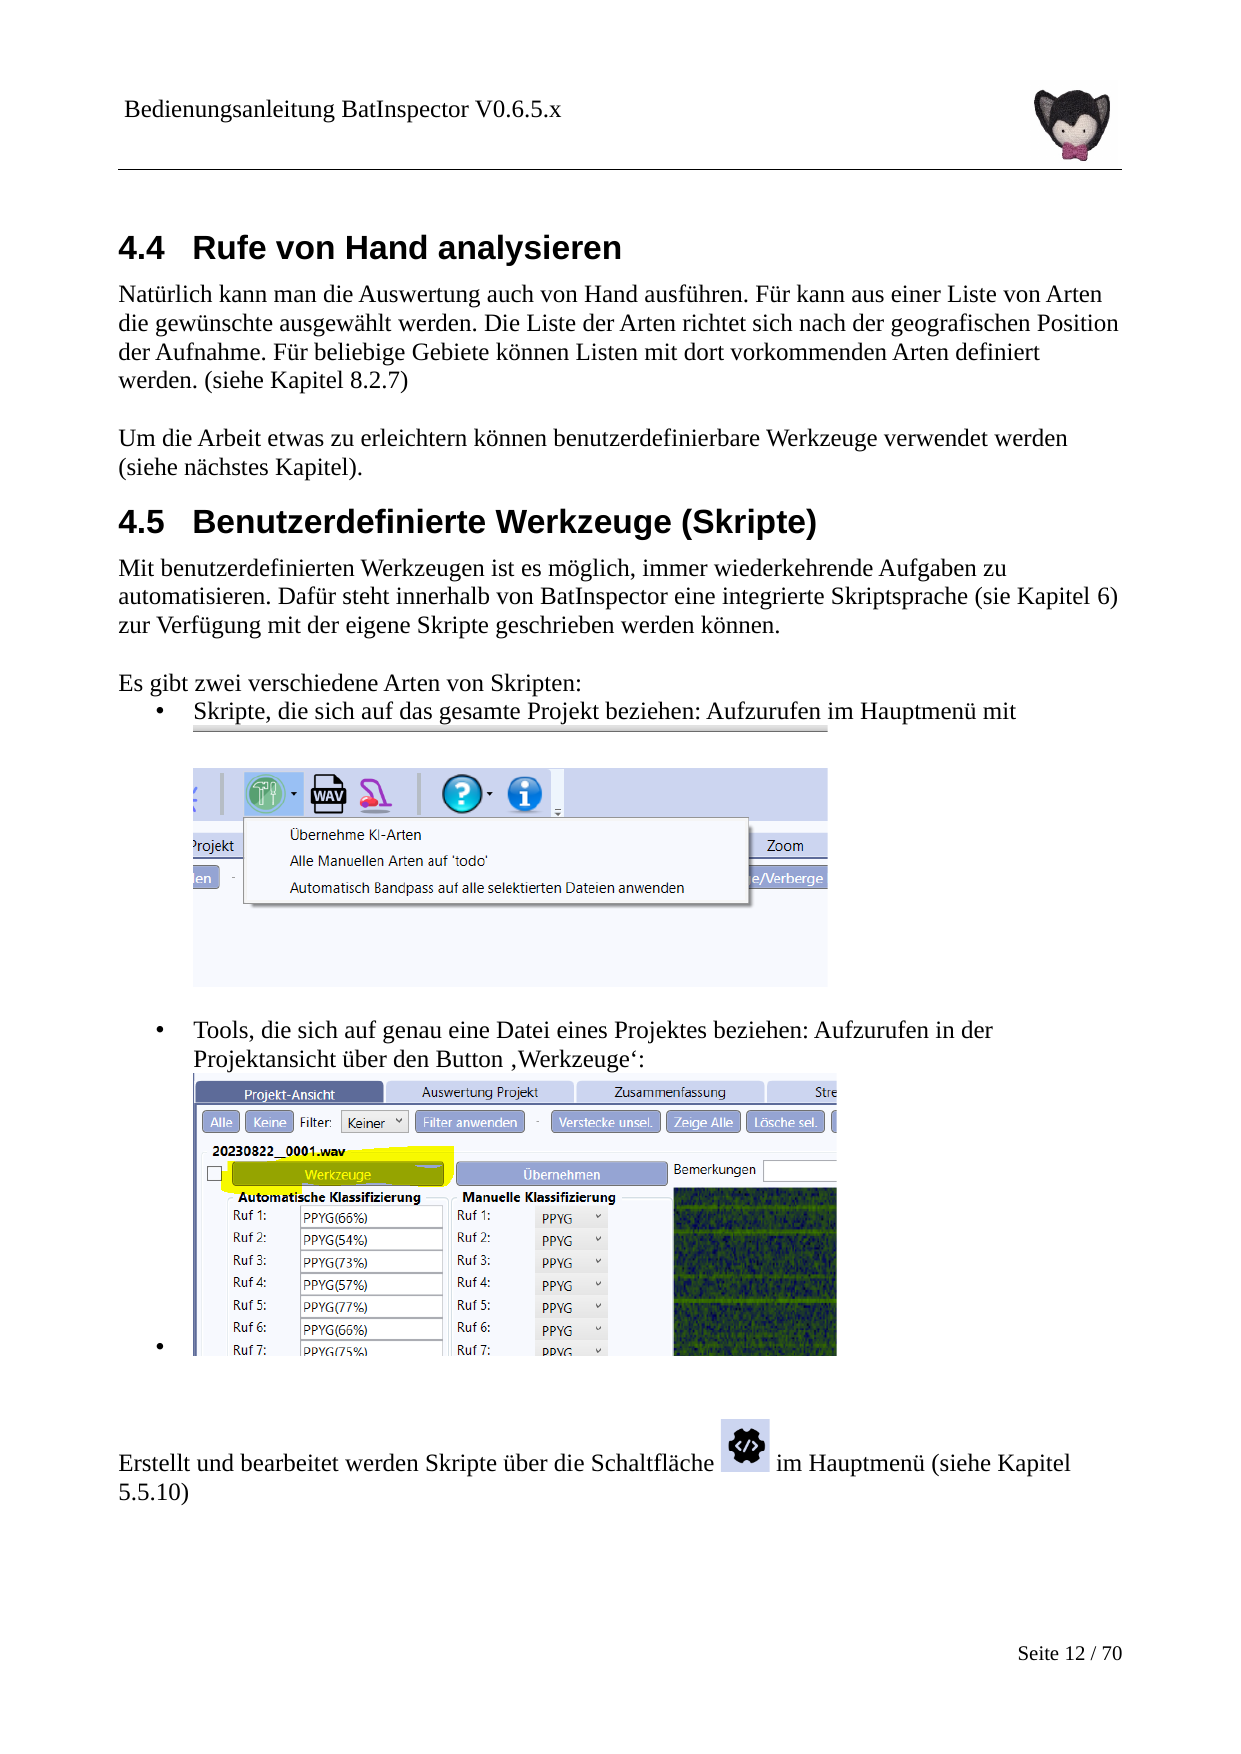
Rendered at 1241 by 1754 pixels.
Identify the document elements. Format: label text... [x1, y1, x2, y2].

subtitle Rufe von Hand analysieren [118, 228, 1122, 267]
text Erstellt und bearbeitet werden Skripte über die Schaltfläche im Hauptmenü (siehe Kapitel 5.5.10) [118, 1446, 1122, 1506]
list Skripte, die sich auf das gesamte Projekt beziehen: Aufzurufen im Hauptmenü mit [156, 696, 1122, 731]
subtitle Benutzerdefinierte Werkzeuge (Skripte) [118, 501, 1122, 540]
text Um die Arbeit etwas zu erleichtern können benutzerdefinierbare Werkzeuge verwendet werden (siehe nächstes Kapitel). [118, 423, 1122, 481]
picture [720, 1418, 770, 1472]
list Tools, die sich auf genau eine Datei eines Projektes beziehen: Aufzurufen in der Projektansicht über den Button ‚Werkzeuge‘: [156, 1016, 1122, 1073]
picture [193, 1073, 837, 1356]
text Es gibt zwei verschiedene Arten von Skripten: [118, 668, 1122, 696]
picture [193, 725, 828, 987]
picture [1030, 80, 1119, 169]
text Natürlich kann man die Auswertung auch von Hand ausführen. Für kann aus einer Liste von Arten die gewünschte ausgewählt werden. Die Liste der Arten richtet sich nach der geografischen Position der Aufnahme. Für beliebige Gebiete können Listen mit dort vorkommenden Arten definiert werden. (siehe Kapitel 8.2.7) [118, 279, 1122, 394]
text Mit benutzerdefinierten Werkzeugen ist es möglich, immer wiederkehrende Aufgaben zu automatisieren. Dafür steht innerhalb von BatInspector eine integrierte Skriptsprache (sie Kapitel 6) zur Verfügung mit der eigene Skripte geschrieben werden können. [118, 553, 1122, 639]
